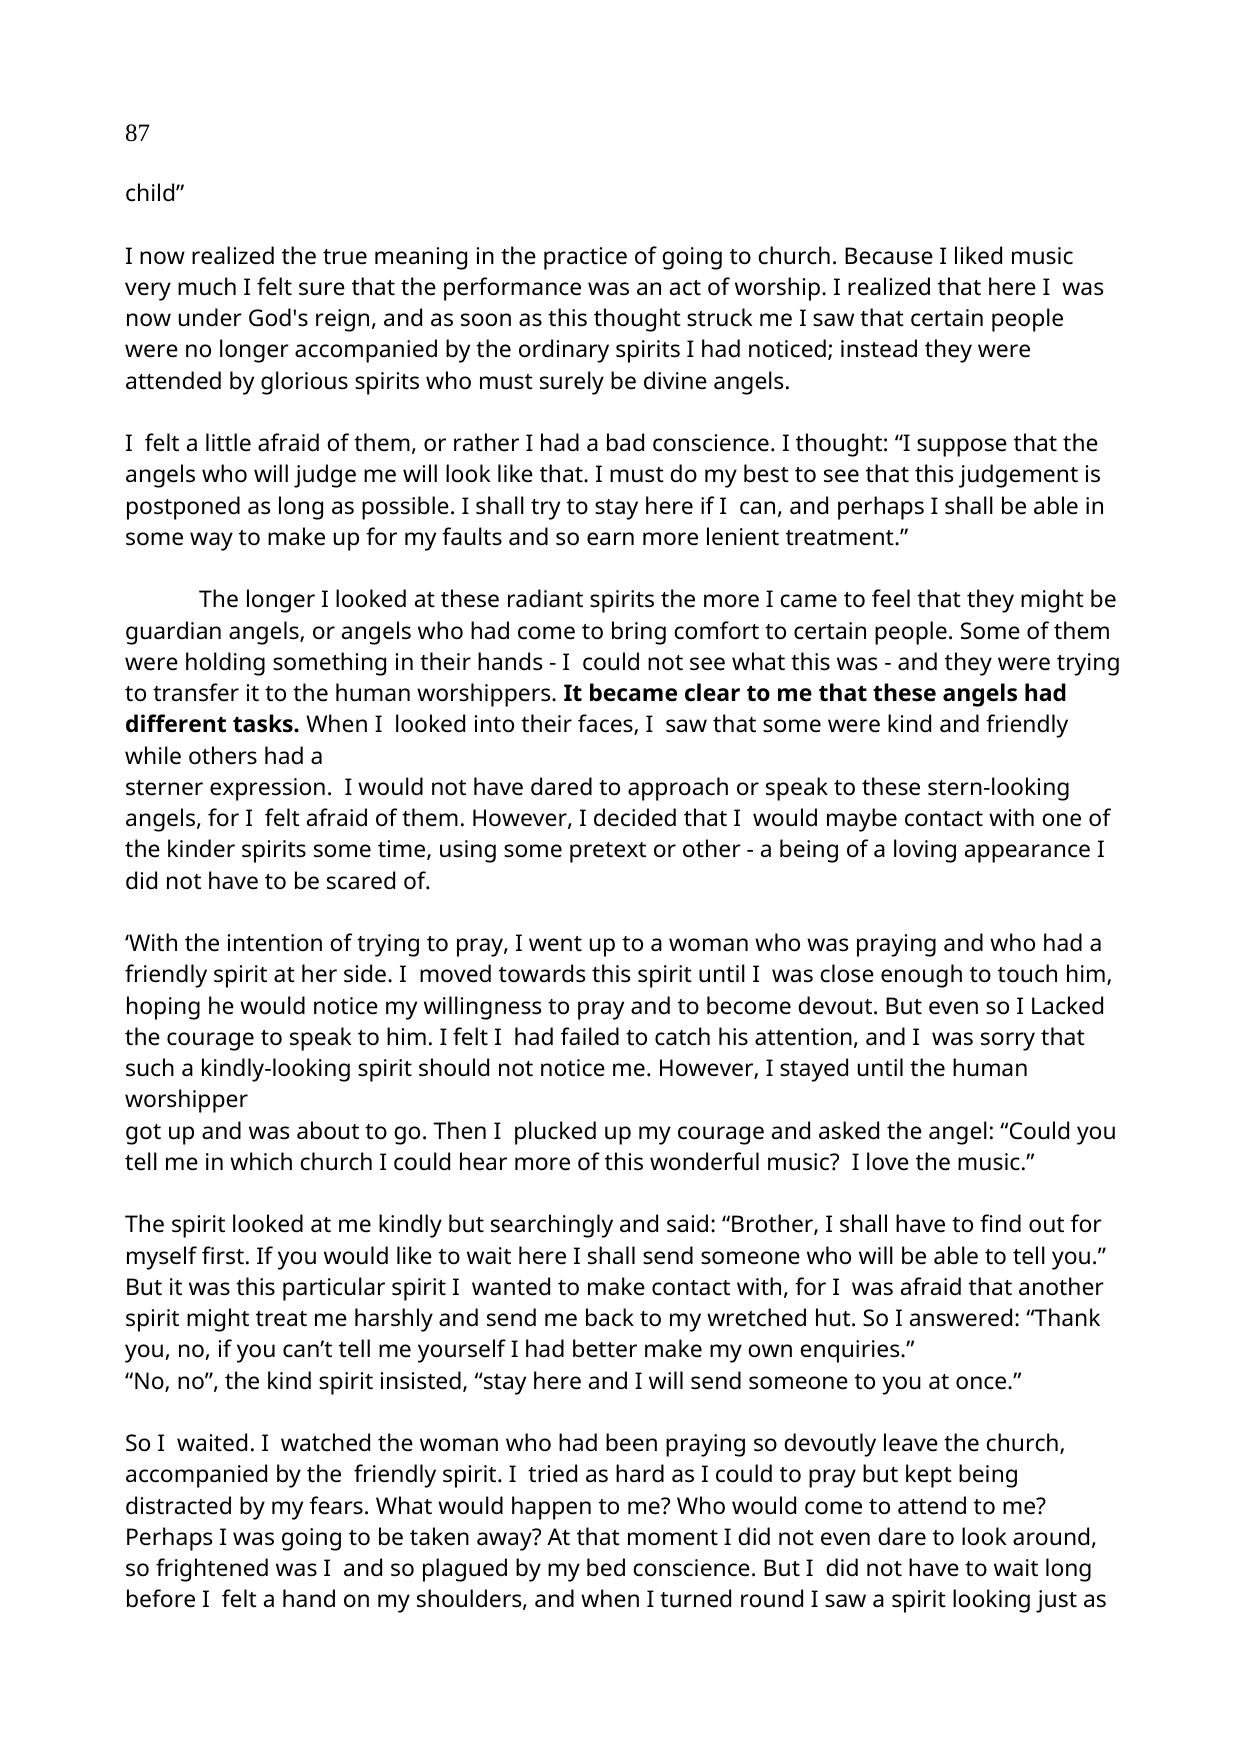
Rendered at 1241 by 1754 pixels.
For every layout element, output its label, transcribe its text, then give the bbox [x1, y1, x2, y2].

text I felt a little afraid of them, or rather I had a bad conscience. I thought: “I suppose that the angels who will judge me will look like that. I must do my best to see that this judgement is postponed as long as possible. I shall try to stay here if I can, and perhaps I shall be able in some way to make up for my faults and so earn more lenient treatment.” [125, 427, 1123, 552]
text child” [125, 177, 1123, 208]
text “No, no”, the kind spirit insisted, “stay here and I will send someone to you at once.” [125, 1364, 1123, 1396]
text The longer I looked at these radiant spirits the more I came to feel that they might be guardian angels, or angels who had come to bring comfort to certain people. Some of them were holding something in their hands - I could not see what this was - and they were trying to transfer it to the human worshippers. It became clear to me that these angels had different tasks. When I looked into their faces, I saw that some were kind and friendly while others had a [125, 583, 1123, 771]
text So I waited. I watched the woman who had been praying so devoutly leave the church, accompanied by the friendly spirit. I tried as hard as I could to pray but kept being distracted by my fears. What would happen to me? Who would come to attend to me? Perhaps I was going to be taken away? At that moment I did not even dare to look around, so frightened was I and so plagued by my bed conscience. But I did not have to wait long before I felt a hand on my shoulders, and when I turned round I saw a spirit looking just as [125, 1427, 1123, 1614]
text I now realized the true meaning in the practice of going to church. Because I liked music very much I felt sure that the performance was an act of worship. I realized that here I was now under God's reign, and as soon as this thought struck me I saw that certain people were no longer accompanied by the ordinary spirits I had noticed; instead they were attended by glorious spirits who must surely be divine angels. [125, 239, 1123, 396]
text sterner expression. I would not have dared to approach or speak to these stern-looking angels, for I felt afraid of them. However, I decided that I would maybe contact with one of the kinder spirits some time, using some pretext or other - a being of a loving appearance I did not have to be scared of. [125, 771, 1123, 896]
text ‘With the intention of trying to pray, I went up to a woman who was praying and who had a friendly spirit at her side. I moved towards this spirit until I was close enough to touch him, hoping he would notice my willingness to pray and to become devout. But even so I Lacked the courage to speak to him. I felt I had failed to catch his attention, and I was sorry that such a kindly-looking spirit should not notice me. However, I stayed until the human worshipper [125, 927, 1123, 1114]
text But it was this particular spirit I wanted to make contact with, for I was afraid that another spirit might treat me harshly and send me back to my wretched hut. So I answered: “Thank you, no, if you can’t tell me yourself I had better make my own enquiries.” [125, 1271, 1123, 1364]
text got up and was about to go. Then I plucked up my courage and asked the angel: “Could you tell me in which church I could hear more of this wonderful music? I love the music.” [125, 1114, 1123, 1177]
text The spirit looked at me kindly but searchingly and said: “Brother, I shall have to find out for myself first. If you would like to wait here I shall send someone who will be able to tell you.” [125, 1208, 1123, 1271]
